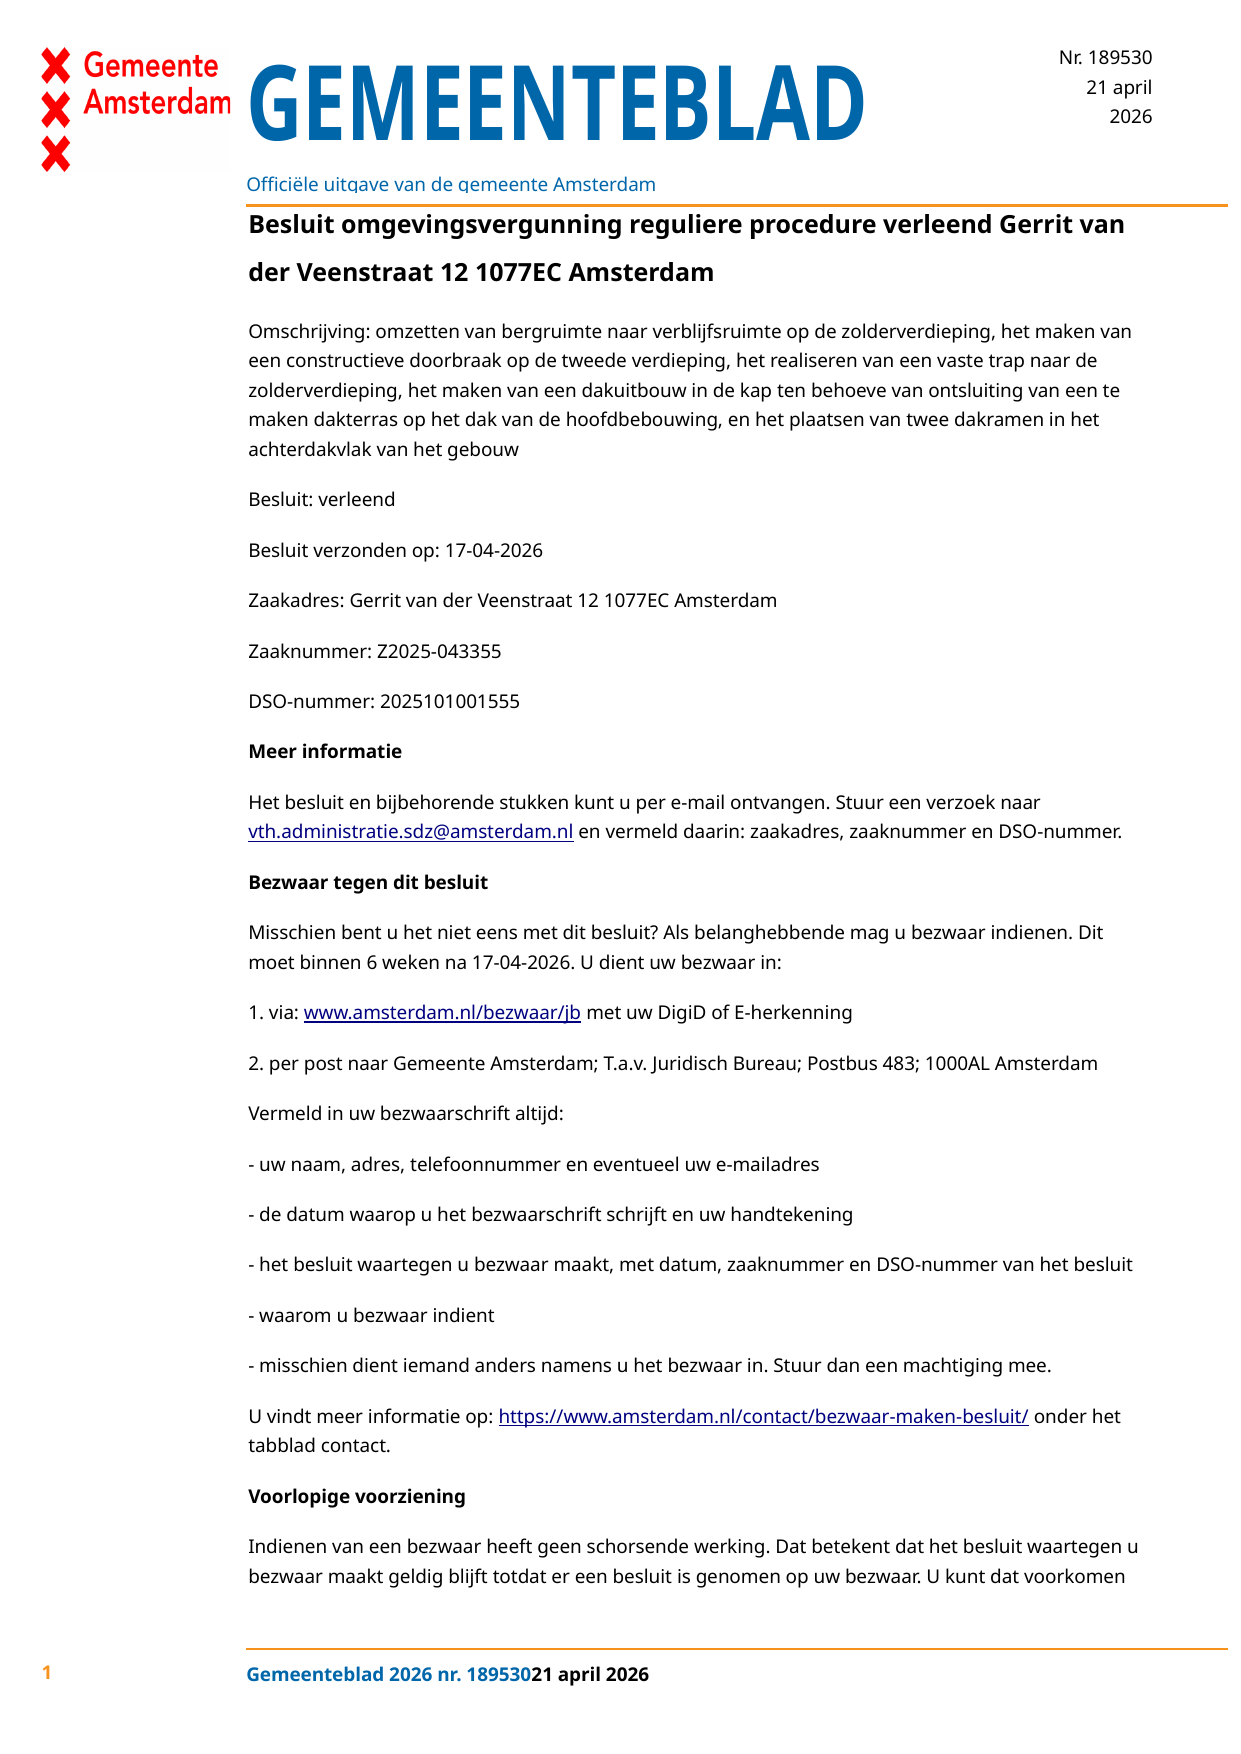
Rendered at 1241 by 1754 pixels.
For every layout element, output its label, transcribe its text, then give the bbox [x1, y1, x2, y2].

text - uw naam, adres, telefoonnummer en eventueel uw e-mailadres [248, 1151, 1152, 1177]
text - waarom u bezwaar indient [248, 1302, 1152, 1328]
text 2. per post naar Gemeente Amsterdam; T.a.v. Juridisch Bureau; Postbus 483; 1000AL Amsterdam [248, 1050, 1152, 1076]
text Besluit: verleend [248, 487, 1152, 512]
text Omschrijving: omzetten van bergruimte naar verblijfsruimte op de zolderverdieping, het maken van een constructieve doorbraak op de tweede verdieping, het realiseren van een vaste trap naar de zolderverdieping, het maken van een dakuitbouw in de kap ten behoeve van ontsluiting van een te maken dakterras op het dak van de hoofdbebouwing, en het plaatsen van twee dakramen in het achterdakvlak van het gebouw [248, 318, 1152, 462]
text 1. via: www.amsterdam.nl/bezwaar/jb met uw DigiD of E-herkenning [248, 999, 1152, 1025]
picture [41, 47, 231, 172]
text Besluit verzonden op: 17-04-2026 [248, 537, 1152, 563]
text Het besluit en bijbehorende stukken kunt u per e-mail ontvangen. Stuur een verzoek naar vth.administratie.sdz@amsterdam.nl en vermeld daarin: zaakadres, zaaknummer en DSO-nummer. [248, 789, 1152, 844]
text U vindt meer informatie op: https://www.amsterdam.nl/contact/bezwaar-maken-besluit/ onder het tabblad contact. [248, 1403, 1152, 1458]
text Zaaknummer: Z2025-043355 [248, 638, 1152, 664]
text Bezwaar tegen dit besluit [248, 869, 1152, 895]
text Voorlopige voorziening [248, 1483, 1152, 1509]
text Meer informatie [248, 739, 1152, 764]
text - misschien dient iemand anders namens u het bezwaar in. Stuur dan een machtiging mee. [248, 1352, 1152, 1378]
text Indienen van een bezwaar heeft geen schorsende werking. Dat betekent dat het besluit waartegen u bezwaar maakt geldig blijft totdat er een besluit is genomen op uw bezwaar. U kunt dat voorkomen [248, 1533, 1152, 1589]
text Zaakadres: Gerrit van der Veenstraat 12 1077EC Amsterdam [248, 587, 1152, 613]
text - de datum waarop u het bezwaarschrift schrijft en uw handtekening [248, 1201, 1152, 1227]
text Misschien bent u het niet eens met dit besluit? Als belanghebbende mag u bezwaar indienen. Dit moet binnen 6 weken na 17-04-2026. U dient uw bezwaar in: [248, 919, 1152, 975]
text Vermeld in uw bezwaarschrift altijd: [248, 1100, 1152, 1126]
text Besluit omgevingsvergunning reguliere procedure verleend Gerrit van der Veenstraat 12 1077EC Amsterdam [248, 207, 1152, 288]
text - het besluit waartegen u bezwaar maakt, met datum, zaaknummer en DSO-nummer van het besluit [248, 1252, 1152, 1277]
text DSO-nummer: 2025101001555 [248, 688, 1152, 714]
